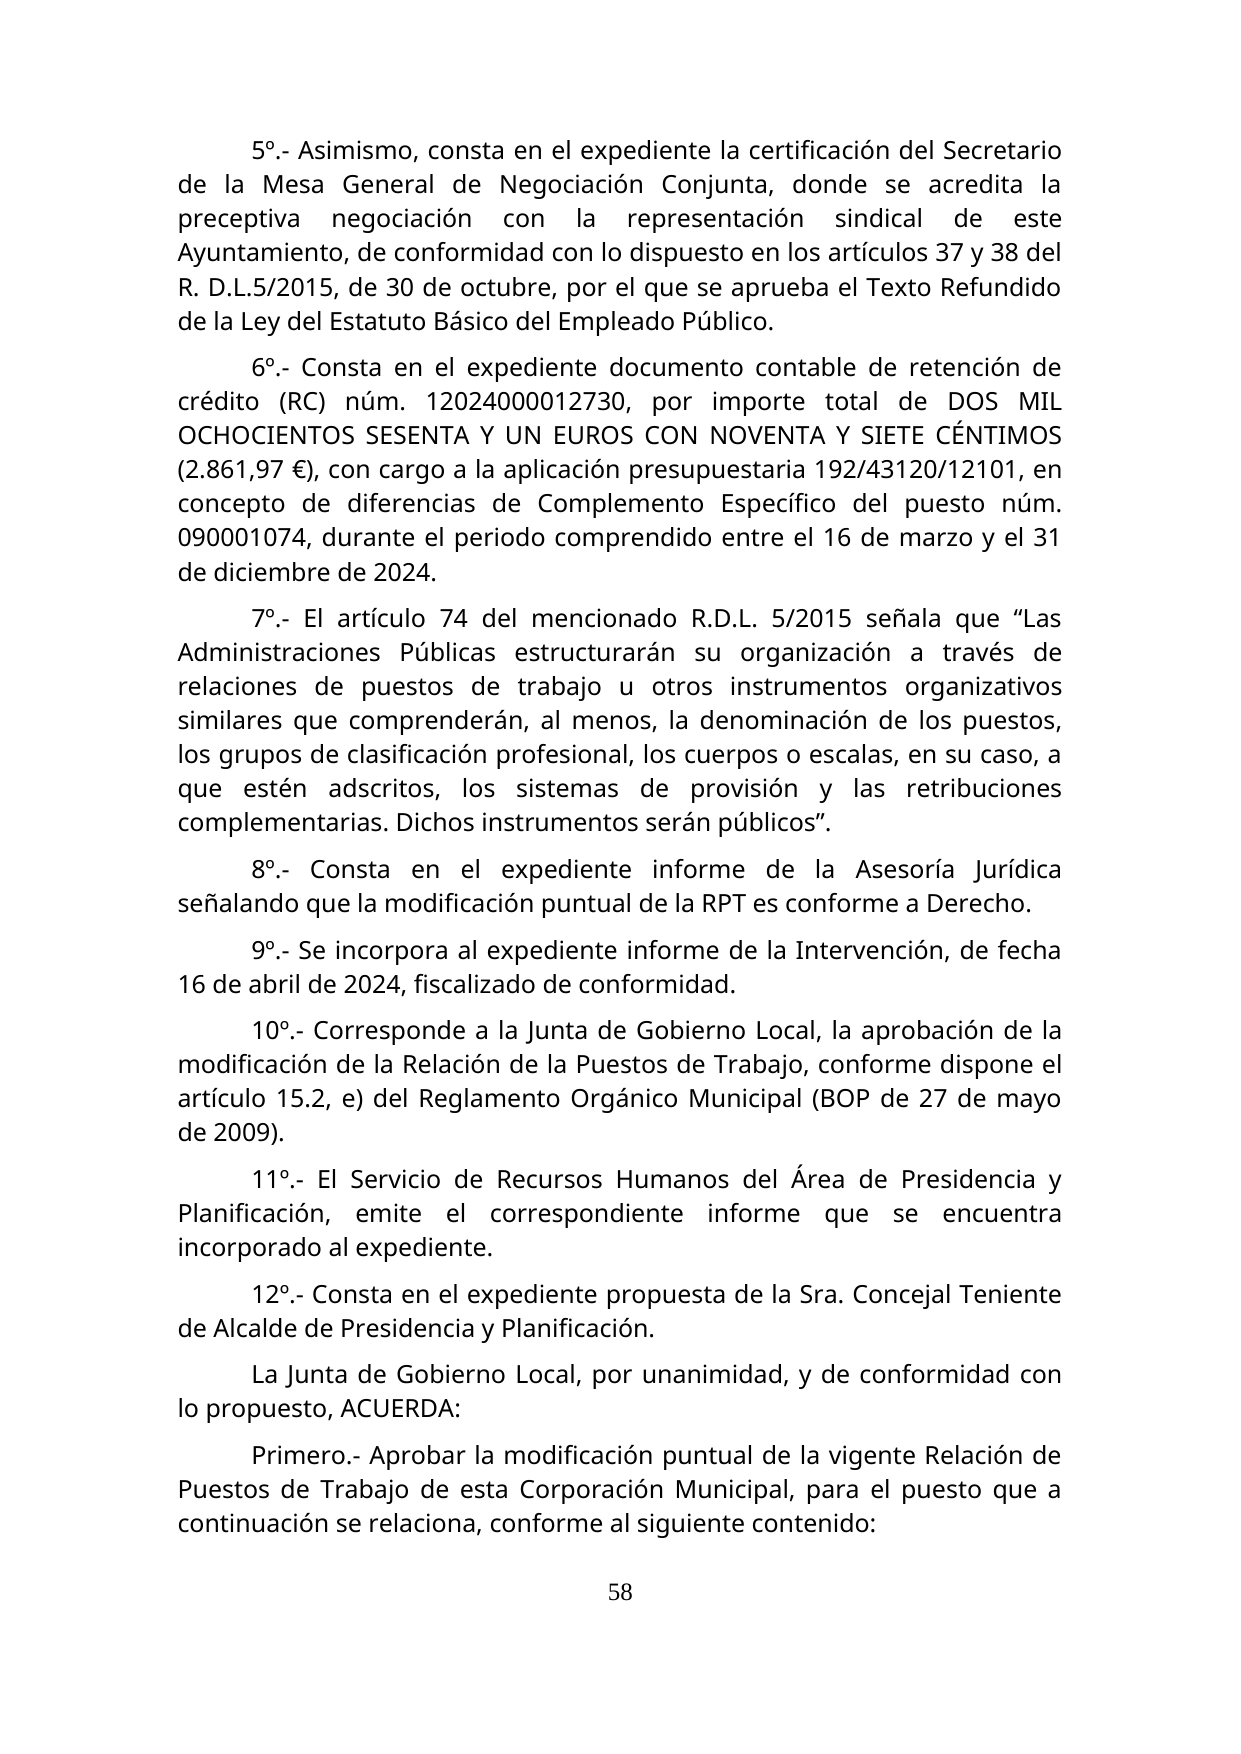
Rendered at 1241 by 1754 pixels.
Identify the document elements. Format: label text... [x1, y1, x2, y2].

text 11º.- El Servicio de Recursos Humanos del Área de Presidencia y Planificación, emite el correspondiente informe que se encuentra incorporado al expediente. [177, 1162, 1063, 1264]
text 12º.- Consta en el expediente propuesta de la Sra. Concejal Teniente de Alcalde de Presidencia y Planificación. [177, 1276, 1063, 1344]
text 10º.- Corresponde a la Junta de Gobierno Local, la aprobación de la modificación de la Relación de la Puestos de Trabajo, conforme dispone el artículo 15.2, e) del Reglamento Orgánico Municipal (BOP de 27 de mayo de 2009). [177, 1013, 1063, 1149]
text La Junta de Gobierno Local, por unanimidad, y de conformidad con lo propuesto, ACUERDA: [177, 1357, 1063, 1425]
text Primero.- Aprobar la modificación puntual de la vigente Relación de Puestos de Trabajo de esta Corporación Municipal, para el puesto que a continuación se relaciona, conforme al siguiente contenido: [177, 1438, 1063, 1540]
text 7º.- El artículo 74 del mencionado R.D.L. 5/2015 señala que “Las Administraciones Públicas estructurarán su organización a través de relaciones de puestos de trabajo u otros instrumentos organizativos similares que comprenderán, al menos, la denominación de los puestos, los grupos de clasificación profesional, los cuerpos o escalas, en su caso, a que estén adscritos, los sistemas de provisión y las retribuciones complementarias. Dichos instrumentos serán públicos”. [177, 601, 1063, 839]
text 5º.- Asimismo, consta en el expediente la certificación del Secretario de la Mesa General de Negociación Conjunta, donde se acredita la preceptiva negociación con la representación sindical de este Ayuntamiento, de conformidad con lo dispuesto en los artículos 37 y 38 del R. D.L.5/2015, de 30 de octubre, por el que se aprueba el Texto Refundido de la Ley del Estatuto Básico del Empleado Público. [177, 133, 1063, 337]
text 8º.- Consta en el expediente informe de la Asesoría Jurídica señalando que la modificación puntual de la RPT es conforme a Derecho. [177, 852, 1063, 920]
text 9º.- Se incorpora al expediente informe de la Intervención, de fecha 16 de abril de 2024, fiscalizado de conformidad. [177, 932, 1063, 1000]
text 6º.- Consta en el expediente documento contable de retención de crédito (RC) núm. 12024000012730, por importe total de DOS MIL OCHOCIENTOS SESENTA Y UN EUROS CON NOVENTA Y SIETE CÉNTIMOS (2.861,97 €), con cargo a la aplicación presupuestaria 192/43120/12101, en concepto de diferencias de Complemento Específico del puesto núm. 090001074, durante el periodo comprendido entre el 16 de marzo y el 31 de diciembre de 2024. [177, 350, 1063, 588]
